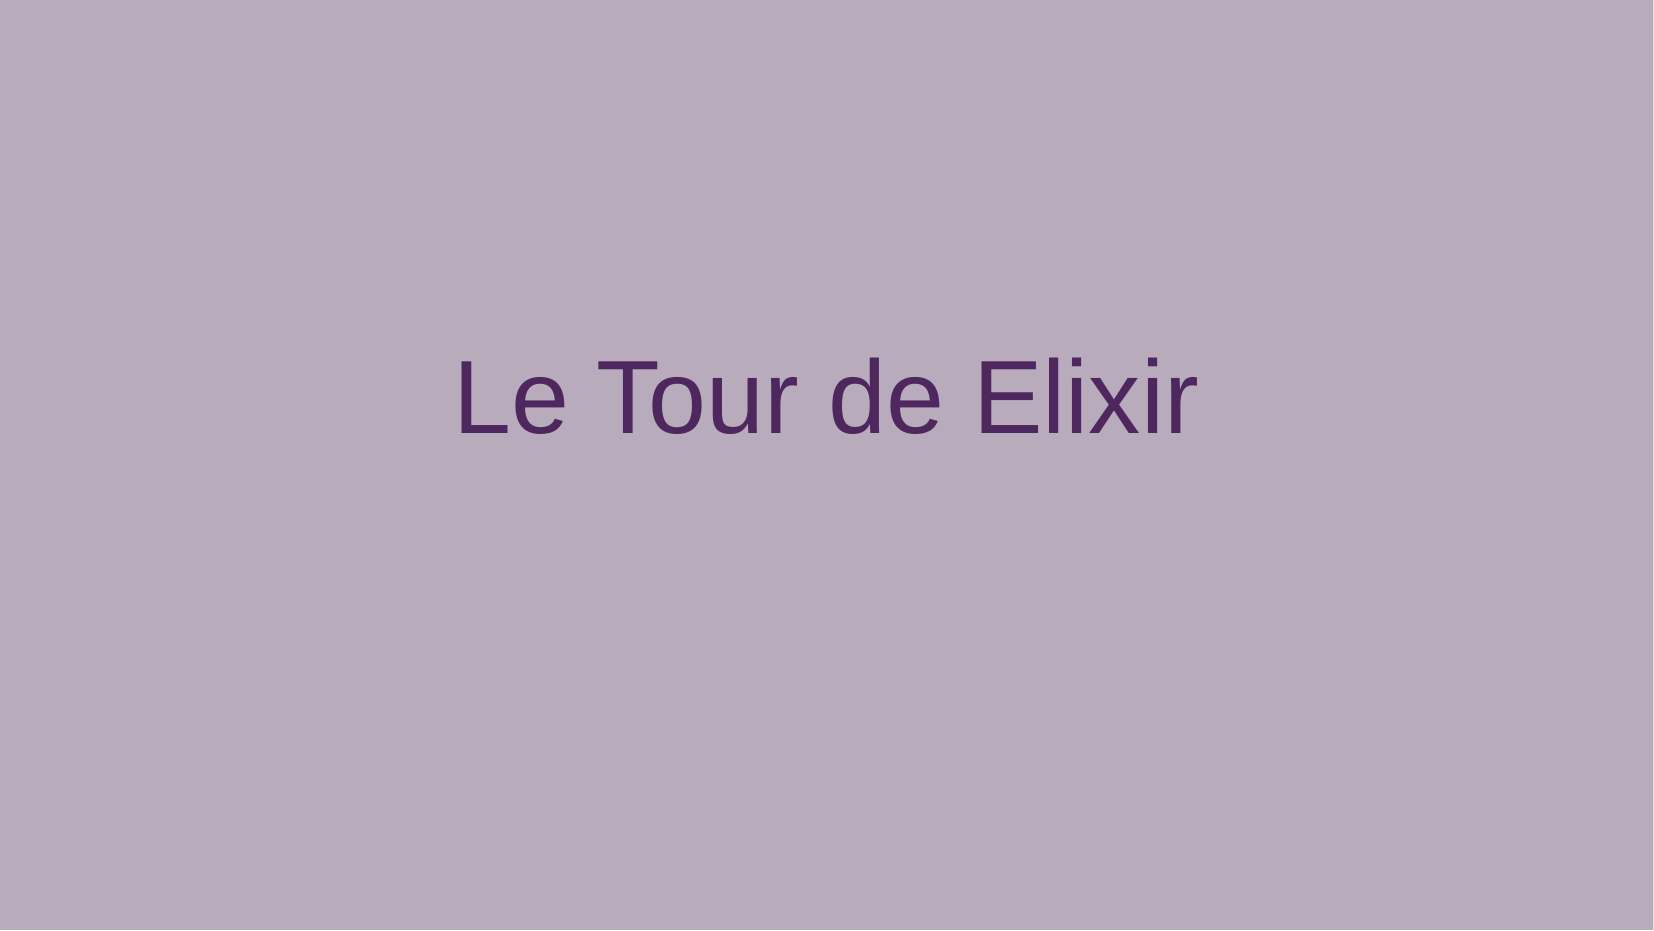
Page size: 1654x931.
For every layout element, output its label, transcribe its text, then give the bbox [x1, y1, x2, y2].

text_box Le Tour de Elixir [82, 37, 1571, 757]
